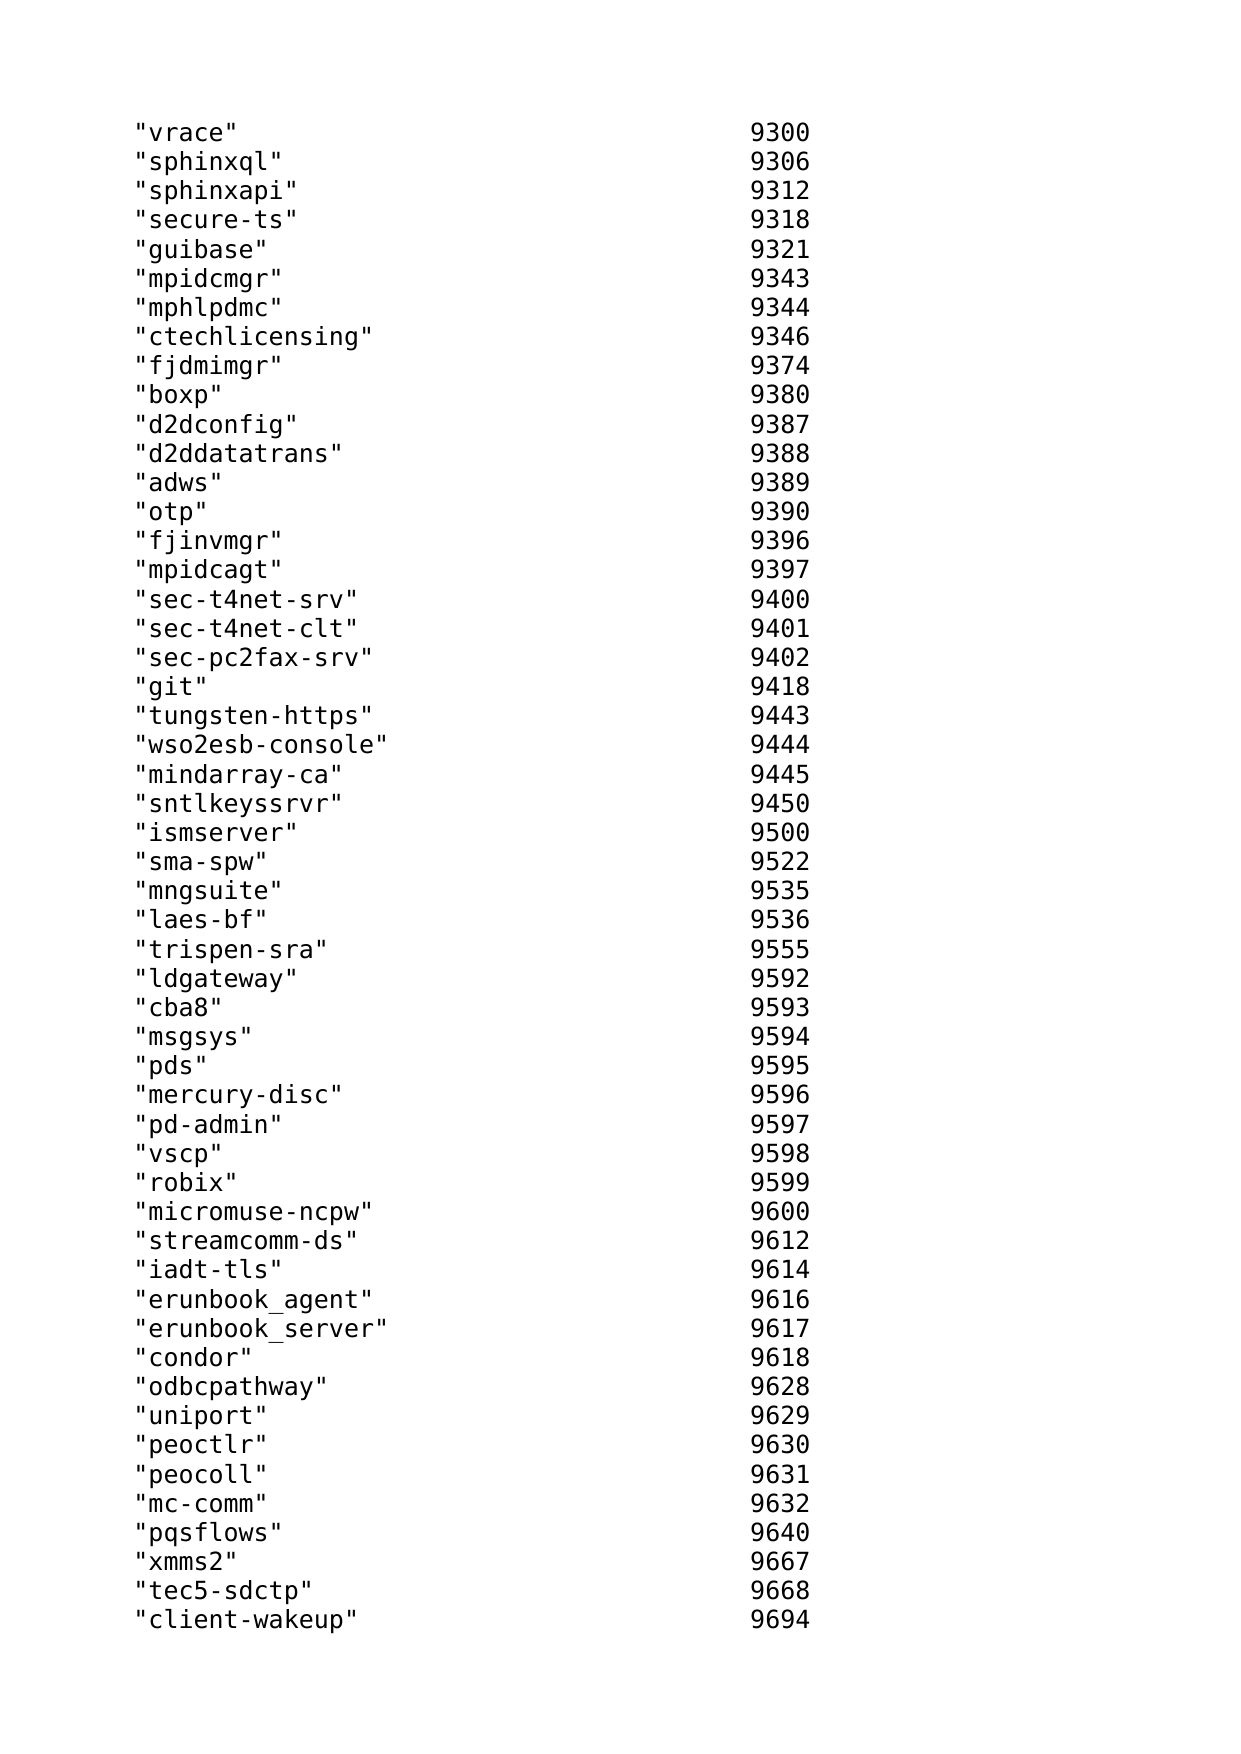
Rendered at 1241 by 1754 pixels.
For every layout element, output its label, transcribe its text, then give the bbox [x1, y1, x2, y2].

text "vrace" 9300 "sphinxql" 9306 "sphinxapi" 9312 "secure-ts" 9318 "guibase" 9321 "mpidcmgr" 9343 "mphlpdmc" 9344 "ctechlicensing" 9346 "fjdmimgr" 9374 "boxp" 9380 "d2dconfig" 9387 "d2ddatatrans" 9388 "adws" 9389 "otp" 9390 "fjinvmgr" 9396 "mpidcagt" 9397 "sec-t4net-srv" 9400 "sec-t4net-clt" 9401 "sec-pc2fax-srv" 9402 "git" 9418 "tungsten-https" 9443 "wso2esb-console" 9444 "mindarray-ca" 9445 "sntlkeyssrvr" 9450 "ismserver" 9500 "sma-spw" 9522 "mngsuite" 9535 "laes-bf" 9536 "trispen-sra" 9555 "ldgateway" 9592 "cba8" 9593 "msgsys" 9594 "pds" 9595 "mercury-disc" 9596 "pd-admin" 9597 "vscp" 9598 "robix" 9599 "micromuse-ncpw" 9600 "streamcomm-ds" 9612 "iadt-tls" 9614 "erunbook_agent" 9616 "erunbook_server" 9617 "condor" 9618 "odbcpathway" 9628 "uniport" 9629 "peoctlr" 9630 "peocoll" 9631 "mc-comm" 9632 "pqsflows" 9640 "xmms2" 9667 "tec5-sdctp" 9668 "client-wakeup" 9694 [118, 118, 1122, 1635]
